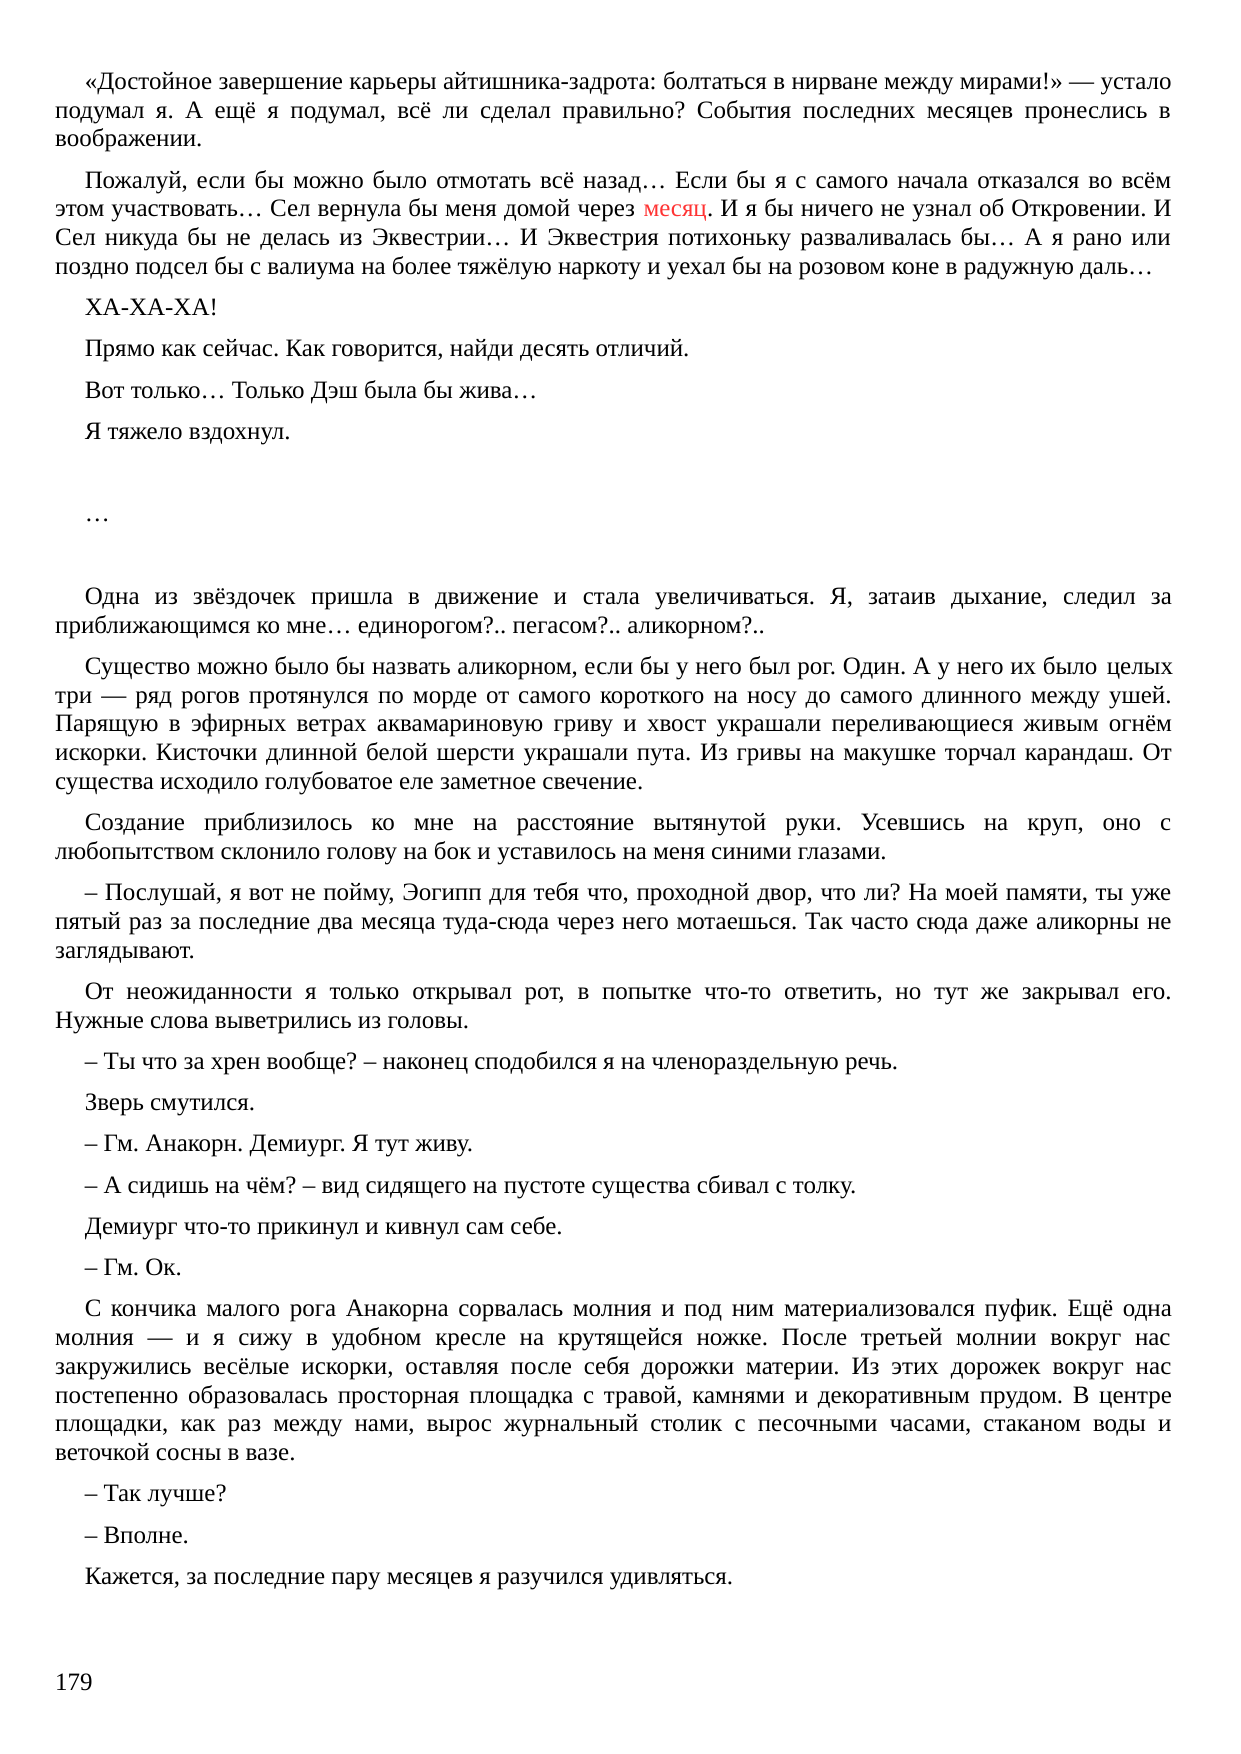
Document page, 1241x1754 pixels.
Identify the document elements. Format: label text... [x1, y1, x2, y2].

text Существо можно было бы назвать аликорном, если бы у него был рог. Один. А у него их было целых три — ряд рогов протянулся по морде от самого короткого на носу до самого длинного между ушей. Парящую в эфирных ветрах аквамариновую гриву и хвост украшали переливающиеся живым огнём искорки. Кисточки длинной белой шерсти украшали пута. Из гривы на макушке торчал карандаш. От существа исходило голубоватое еле заметное свечение. [55, 651, 1173, 795]
text От неожиданности я только открывал рот, в попытке что-то ответить, но тут же закрывал его. Нужные слова выветрились из головы. [55, 976, 1173, 1033]
text Кажется, за последние пару месяцев я разучился удивляться. [55, 1561, 1173, 1590]
text Одна из звёздочек пришла в движение и стала увеличиваться. Я, затаив дыхание, следил за приближающимся ко мне… единорогом?.. пегасом?.. аликорном?.. [55, 581, 1173, 638]
text – А сидишь на чём? – вид сидящего на пустоте существа сбивал с толку. [55, 1170, 1173, 1198]
text Пожалуй, если бы можно было отмотать всё назад… Если бы я с самого начала отказался во всём этом участвовать… Сел вернула бы меня домой через месяц. И я бы ничего не узнал об Откровении. И Сел никуда бы не делась из Эквестрии… И Эквестрия потихоньку разваливалась бы… А я рано или поздно подсел бы с валиума на более тяжёлую наркоту и уехал бы на розовом коне в радужную даль… [55, 165, 1173, 280]
text Создание приблизилось ко мне на расстояние вытянутой руки. Усевшись на круп, оно с любопытством склонило голову на бок и уставилось на меня синими глазами. [55, 807, 1173, 865]
text – Гм. Ок. [55, 1252, 1173, 1281]
text – Вполне. [55, 1520, 1173, 1548]
text С кончика малого рога Анакорна сорвалась молния и под ним материализовался пуфик. Ещё одна молния — и я сижу в удобном кресле на крутящейся ножке. После третьей молнии вокруг нас закружились весёлые искорки, оставляя после себя дорожки материи. Из этих дорожек вокруг нас постепенно образовалась просторная площадка с травой, камнями и декоративным прудом. В центре площадки, как раз между нами, вырос журнальный столик с песочными часами, стаканом воды и веточкой сосны в вазе. [55, 1293, 1173, 1466]
text – Ты что за хрен вообще? – наконец сподобился я на членораздельную речь. [55, 1046, 1173, 1075]
text … [55, 498, 1173, 527]
text – Так лучше? [55, 1478, 1173, 1507]
text ХА-ХА-ХА! [55, 292, 1173, 321]
text – Гм. Анакорн. Демиург. Я тут живу. [55, 1128, 1173, 1157]
text Зверь смутился. [55, 1087, 1173, 1116]
text Демиург что-то прикинул и кивнул сам себе. [55, 1211, 1173, 1240]
text Вот только… Только Дэш была бы жива… [55, 375, 1173, 403]
text «Достойное завершение карьеры айтишника-задрота: болтаться в нирване между мирами!» — устало подумал я. А ещё я подумал, всё ли сделал правильно? События последних месяцев пронеслись в воображении. [55, 66, 1173, 152]
text Я тяжело вздохнул. [55, 416, 1173, 445]
text – Послушай, я вот не пойму, Эогипп для тебя что, проходной двор, что ли? На моей памяти, ты уже пятый раз за последние два месяца туда-сюда через него мотаешься. Так часто сюда даже аликорны не заглядывают. [55, 877, 1173, 963]
text Прямо как сейчас. Как говорится, найди десять отличий. [55, 333, 1173, 362]
